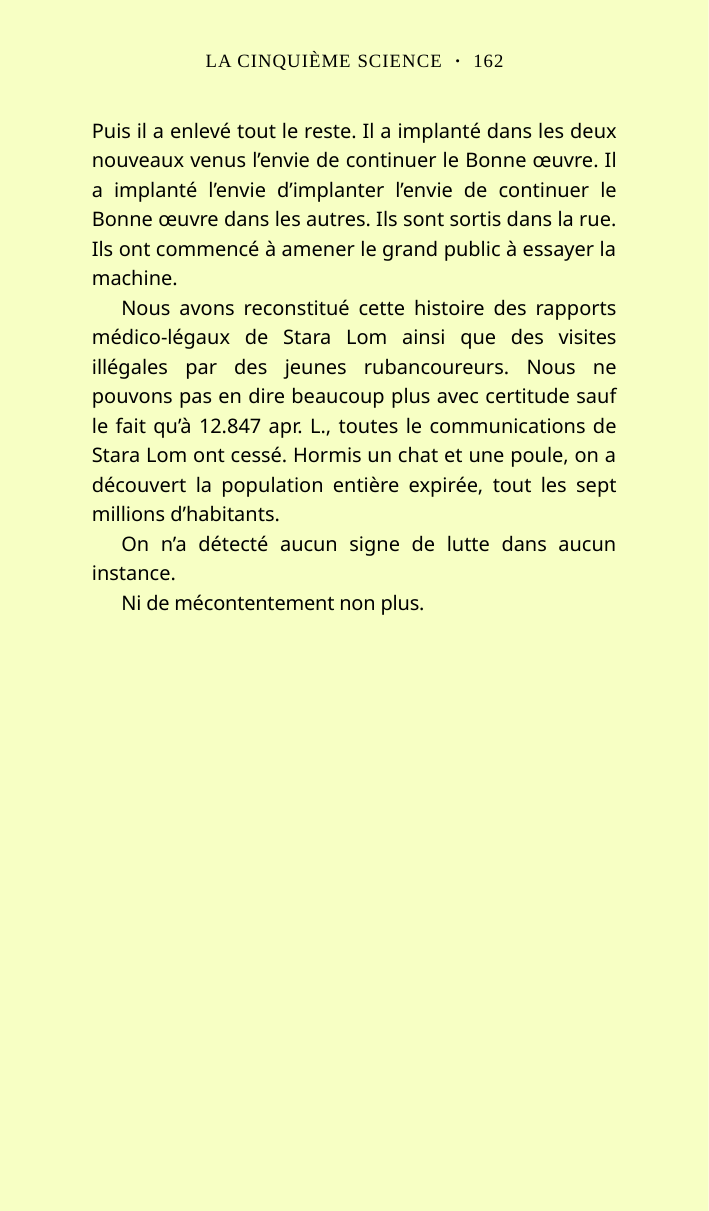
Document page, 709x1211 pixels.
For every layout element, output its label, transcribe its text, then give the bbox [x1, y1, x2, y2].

text Puis il a enlevé tout le reste. Il a implanté dans les deux nouveaux venus l’envie de continuer le Bonne œuvre. Il a implanté l’envie d’implanter l’envie de continuer le Bonne œuvre dans les autres. Ils sont sortis dans la rue. Ils ont commencé à amener le grand public à essayer la machine. [92, 115, 617, 292]
text On n’a détecté aucun signe de lutte dans aucun instance. [92, 528, 617, 587]
text Nous avons reconstitué cette histoire des rapports médico-légaux de Stara Lom ainsi que des visites illégales par des jeunes rubancoureurs. Nous ne pouvons pas en dire beaucoup plus avec certitude sauf le fait qu’à 12.847 apr. L., toutes le communications de Stara Lom ont cessé. Hormis un chat et une poule, on a découvert la population entière expirée, tout les sept millions d’habitants. [92, 292, 617, 528]
text Ni de mécontentement non plus. [92, 587, 617, 616]
